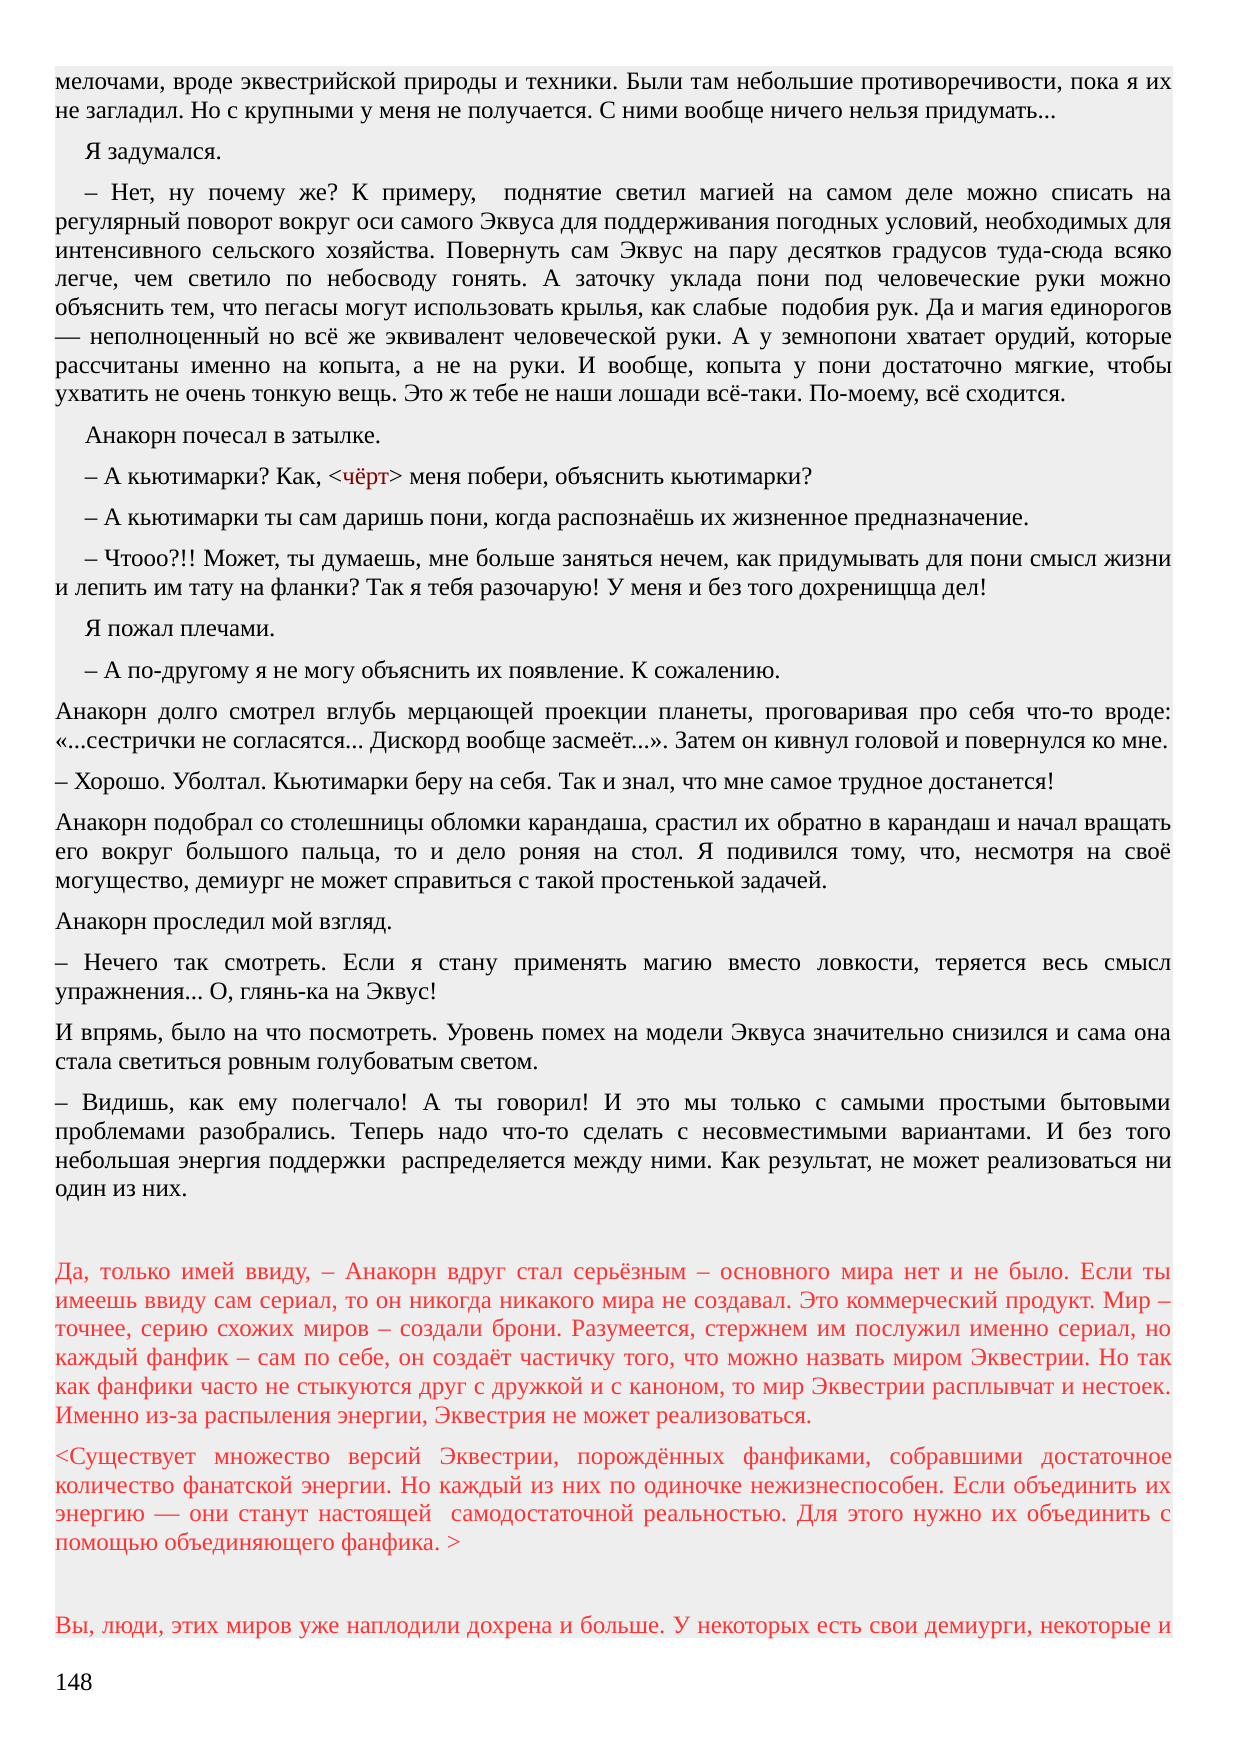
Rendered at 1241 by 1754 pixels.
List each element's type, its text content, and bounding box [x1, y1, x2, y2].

text Я пожал плечами. [55, 613, 1173, 642]
text мелочами, вроде эквестрийской природы и техники. Были там небольшие противоречивости, пока я их не загладил. Но с крупными у меня не получается. С ними вообще ничего нельзя придумать... [55, 66, 1173, 123]
text – Хорошо. Уболтал. Кьютимарки беру на себя. Так и знал, что мне самое трудное достанется! [55, 766, 1173, 795]
text – А по-другому я не могу объяснить их появление. К сожалению. [55, 655, 1173, 683]
text Да, только имей ввиду, – Анакорн вдруг стал серьёзным – основного мира нет и не было. Если ты имеешь ввиду сам сериал, то он никогда никакого мира не создавал. Это коммерческий продукт. Мир – точнее, серию схожих миров – создали брони. Разумеется, стержнем им послужил именно сериал, но каждый фанфик – сам по себе, он создаёт частичку того, что можно назвать миром Эквестрии. Но так как фанфики часто не стыкуются друг с дружкой и с каноном, то мир Эквестрии расплывчат и нестоек. Именно из-за распыления энергии, Эквестрия не может реализоваться. [55, 1256, 1173, 1428]
text Вы, люди, этих миров уже наплодили дохрена и больше. У некоторых есть свои демиурги, некоторые и [55, 1610, 1173, 1638]
text – Чтооо?!! Может, ты думаешь, мне больше заняться нечем, как придумывать для пони смысл жизни и лепить им тату на фланки? Так я тебя разочарую! У меня и без того дохренищща дел! [55, 543, 1173, 601]
text Я задумался. [55, 136, 1173, 165]
text <Существует множество версий Эквестрии, порождённых фанфиками, собравшими достаточное количество фанатской энергии. Но каждый из них по одиночке нежизнеспособен. Если объединить их энергию — они станут настоящей самодостаточной реальностью. Для этого нужно их объединить с помощью объединяющего фанфика. > [55, 1441, 1173, 1556]
text Анакорн подобрал со столешницы обломки карандаша, срастил их обратно в карандаш и начал вращать его вокруг большого пальца, то и дело роняя на стол. Я подивился тому, что, несмотря на своё могущество, демиург не может справиться с такой простенькой задачей. [55, 807, 1173, 893]
text – А кьютимарки ты сам даришь пони, когда распознаёшь их жизненное предназначение. [55, 502, 1173, 531]
text – А кьютимарки? Как, <чёрт> меня побери, объяснить кьютимарки? [55, 461, 1173, 490]
text Анакорн почесал в затылке. [55, 420, 1173, 448]
text – Нет, ну почему же? К примеру, поднятие светил магией на самом деле можно списать на регулярный поворот вокруг оси самого Эквуса для поддерживания погодных условий, необходимых для интенсивного сельского хозяйства. Повернуть сам Эквус на пару десятков градусов туда-сюда всяко легче, чем светило по небосводу гонять. А заточку уклада пони под человеческие руки можно объяснить тем, что пегасы могут использовать крылья, как слабые подобия рук. Да и магия единорогов — неполноценный но всё же эквивалент человеческой руки. А у земнопони хватает орудий, которые рассчитаны именно на копыта, а не на руки. И вообще, копыта у пони достаточно мягкие, чтобы ухватить не очень тонкую вещь. Это ж тебе не наши лошади всё-таки. По-моему, всё сходится. [55, 177, 1173, 407]
text Анакорн проследил мой взгляд. [55, 906, 1173, 935]
text И впрямь, было на что посмотреть. Уровень помех на модели Эквуса значительно снизился и сама она стала светиться ровным голубоватым светом. [55, 1017, 1173, 1075]
text – Видишь, как ему полегчало! А ты говорил! И это мы только с самыми простыми бытовыми проблемами разобрались. Теперь надо что-то сделать с несовместимыми вариантами. И без того небольшая энергия поддержки распределяется между ними. Как результат, не может реализоваться ни один из них. [55, 1087, 1173, 1202]
text Анакорн долго смотрел вглубь мерцающей проекции планеты, проговаривая про себя что-то вроде: «...сестрички не согласятся... Дискорд вообще засмеёт...». Затем он кивнул головой и повернулся ко мне. [55, 696, 1173, 753]
text – Нечего так смотреть. Если я стану применять магию вместо ловкости, теряется весь смысл упражнения... О, глянь-ка на Эквус! [55, 947, 1173, 1005]
